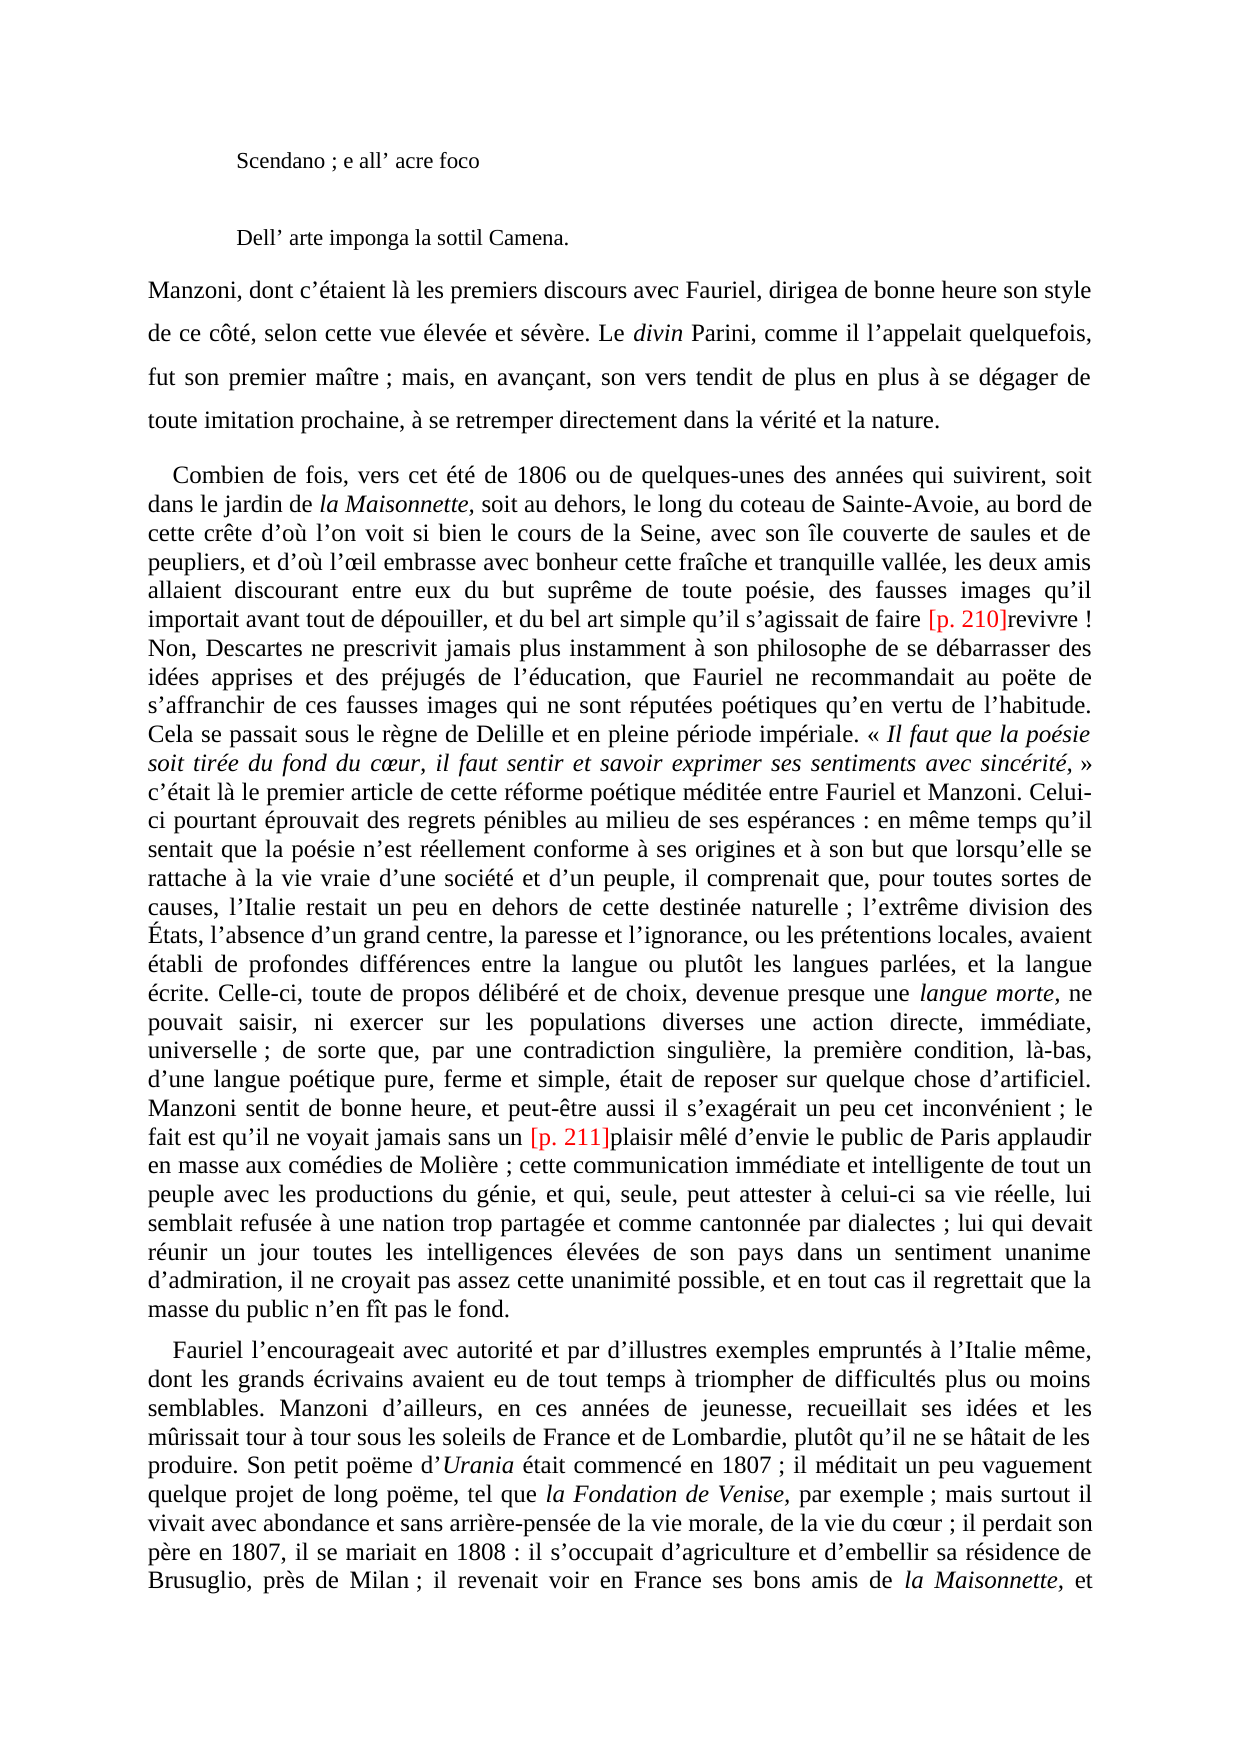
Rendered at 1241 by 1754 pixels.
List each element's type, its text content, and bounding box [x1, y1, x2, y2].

text Dell’ arte imponga la sottil Camena. [236, 224, 1093, 250]
text Manzoni, dont c’étaient là les premiers discours avec Fauriel, dirigea de bonne heure son style de ce côté, selon cette vue élevée et sévère. Le divin Parini, comme il l’appelait quelquefois, fut son premier maître ; mais, en avançant, son vers tendit de plus en plus à se dégager de toute imitation prochaine, à se retremper directement dans la vérité et la nature. [148, 275, 1093, 433]
text Fauriel l’encourageait avec autorité et par d’illustres exemples empruntés à l’Italie même, dont les grands écrivains avaient eu de tout temps à triompher de difficultés plus ou moins semblables. Manzoni d’ailleurs, en ces années de jeunesse, recueillait ses idées et les mûrissait tour à tour sous les soleils de France et de Lombardie, plutôt qu’il ne se hâtait de les produire. Son petit poëme d’Urania était commencé en 1807 ; il méditait un peu vaguement quelque projet de long poëme, tel que la Fondation de Venise, par exemple ; mais surtout il vivait avec abondance et sans arrière-pensée de la vie morale, de la vie du cœur ; il perdait son père en 1807, il se mariait en 1808 : il s’occupait d’agriculture et d’embellir sa résidence de Brusuglio, près de Milan ; il revenait voir en France ses bons amis de la Maisonnette, et [148, 1335, 1093, 1594]
text Combien de fois, vers cet été de 1806 ou de quelques-unes des années qui suivirent, soit dans le jardin de la Maisonnette, soit au dehors, le long du coteau de Sainte-Avoie, au bord de cette crête d’où l’on voit si bien le cours de la Seine, avec son île couverte de saules et de peupliers, et d’où l’œil embrasse avec bonheur cette fraîche et tranquille vallée, les deux amis allaient discourant entre eux du but suprême de toute poésie, des fausses images qu’il importait avant tout de dépouiller, et du bel art simple qu’il s’agissait de faire [p. 210]revivre ! Non, Descartes ne prescrivit jamais plus instamment à son philosophe de se débarrasser des idées apprises et des préjugés de l’éducation, que Fauriel ne recommandait au poëte de s’affranchir de ces fausses images qui ne sont réputées poétiques qu’en vertu de l’habitude. Cela se passait sous le règne de Delille et en pleine période impériale. « Il faut que la poésie soit tirée du fond du cœur, il faut sentir et savoir exprimer ses sentiments avec sincérité, » c’était là le premier article de cette réforme poétique méditée entre Fauriel et Manzoni. Celui-ci pourtant éprouvait des regrets pénibles au milieu de ses espérances : en même temps qu’il sentait que la poésie n’est réellement conforme à ses origines et à son but que lorsqu’elle se rattache à la vie vraie d’une société et d’un peuple, il comprenait que, pour toutes sortes de causes, l’Italie restait un peu en dehors de cette destinée naturelle ; l’extrême division des États, l’absence d’un grand centre, la paresse et l’ignorance, ou les prétentions locales, avaient établi de profondes différences entre la langue ou plutôt les langues parlées, et la langue écrite. Celle-ci, toute de propos délibéré et de choix, devenue presque une langue morte, ne pouvait saisir, ni exercer sur les populations diverses une action directe, immédiate, universelle ; de sorte que, par une contradiction singulière, la première condition, là-bas, d’une langue poétique pure, ferme et simple, était de reposer sur quelque chose d’artificiel. Manzoni sentit de bonne heure, et peut-être aussi il s’exagérait un peu cet inconvénient ; le fait est qu’il ne voyait jamais sans un [p. 211]plaisir mêlé d’envie le public de Paris applaudir en masse aux comédies de Molière ; cette communication immédiate et intelligente de tout un peuple avec les productions du génie, et qui, seule, peut attester à celui-ci sa vie réelle, lui semblait refusée à une nation trop partagée et comme cantonnée par dialectes ; lui qui devait réunir un jour toutes les intelligences élevées de son pays dans un sentiment unanime d’admiration, il ne croyait pas assez cette unanimité possible, et en tout cas il regrettait que la masse du public n’en fît pas le fond. [148, 460, 1093, 1323]
text Scendano ; e all’ acre foco [236, 148, 1093, 174]
